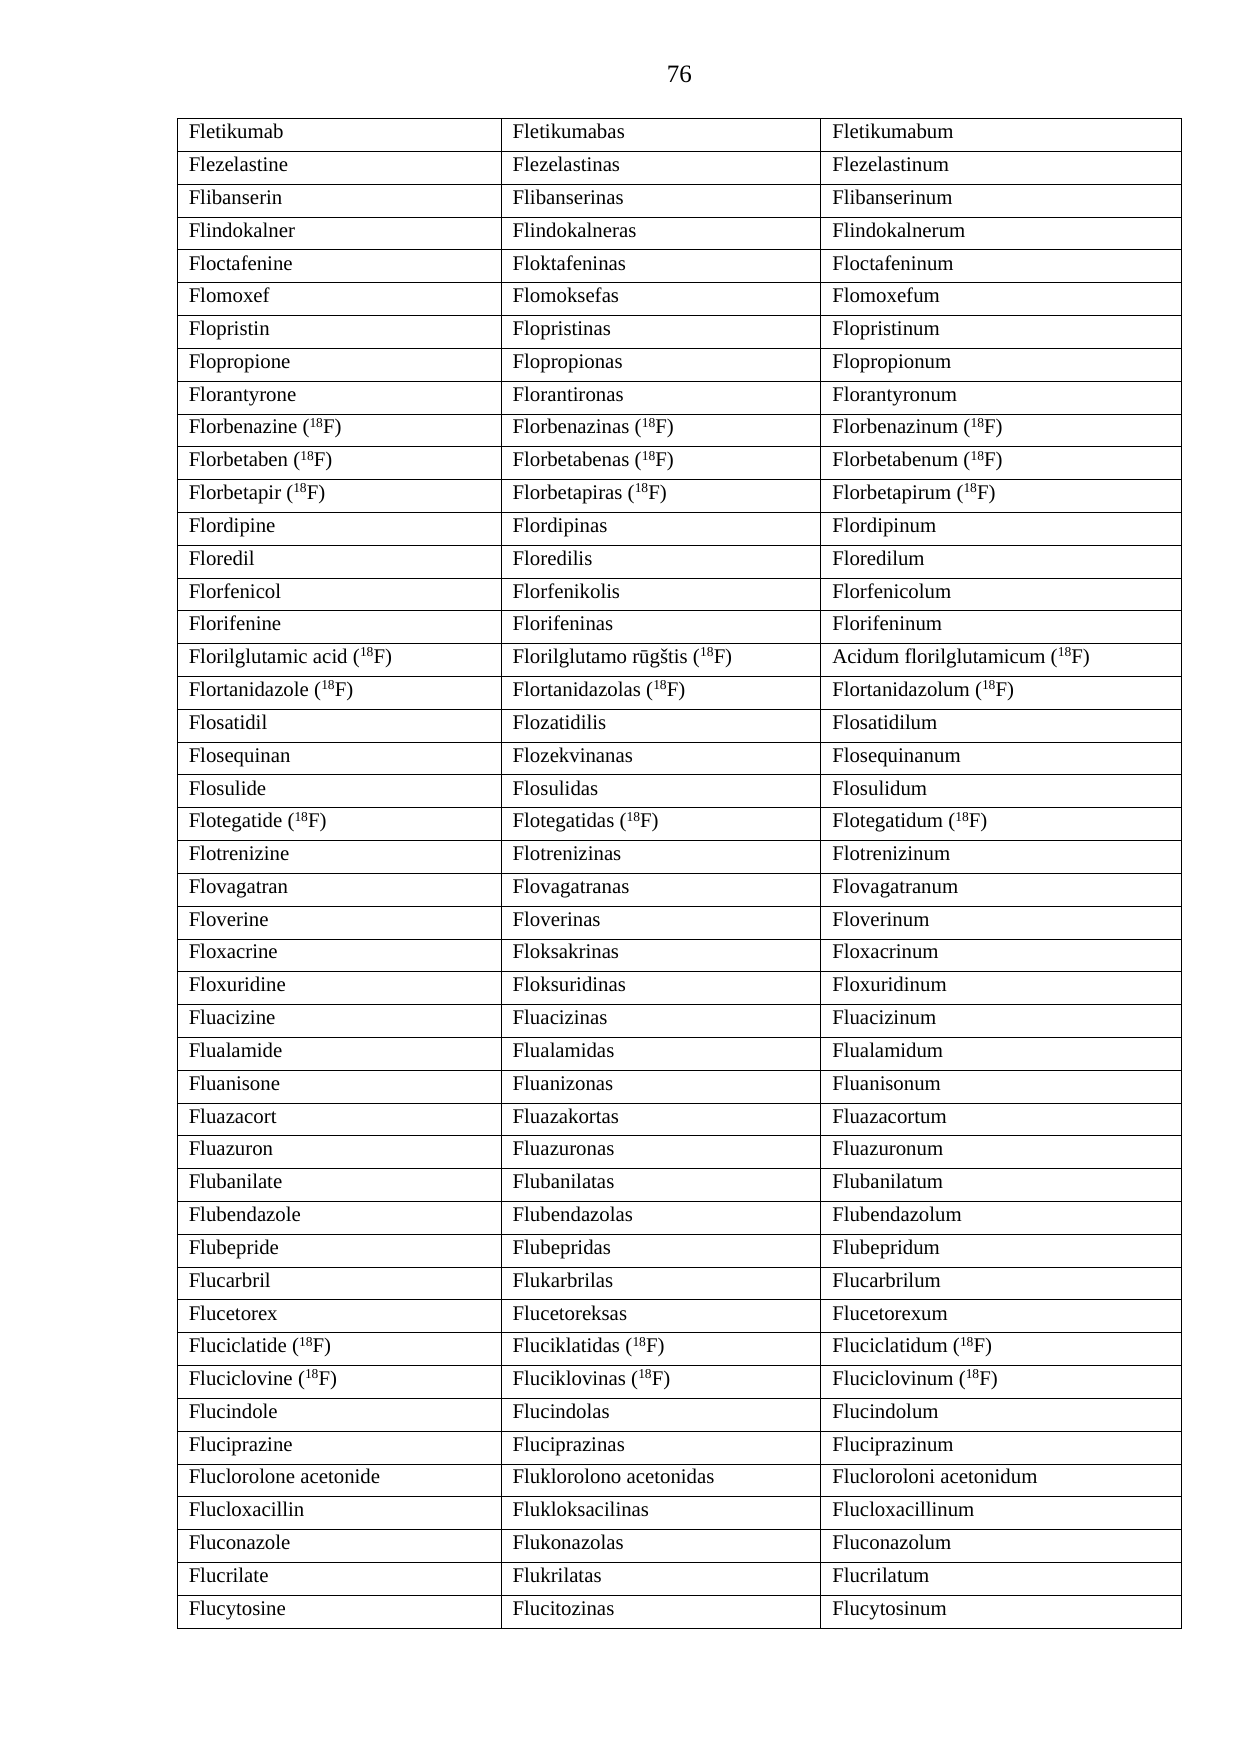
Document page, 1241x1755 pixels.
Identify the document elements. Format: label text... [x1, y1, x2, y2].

table_cell Flukonazolas [502, 1530, 820, 1562]
table_cell Floverine [178, 907, 501, 938]
table_cell Flucrilate [178, 1563, 501, 1595]
table_cell Floverinas [502, 907, 820, 938]
table_cell Flotrenizinas [502, 841, 820, 873]
table_cell Fluciclovine (18F) [178, 1366, 501, 1398]
table_cell Fluanizonas [502, 1071, 820, 1102]
table_cell Fletikumab [178, 119, 501, 151]
table_cell Flubepridas [502, 1235, 820, 1267]
table_cell Flotegatidas (18F) [502, 808, 820, 840]
table_cell Flubanilate [178, 1169, 501, 1201]
table_cell Fluciclovinum (18F) [821, 1366, 1181, 1398]
table_cell Floctafenine [178, 250, 501, 282]
table_cell Floksuridinas [502, 972, 820, 1004]
table_cell Flucarbril [178, 1268, 501, 1299]
table_cell Fletikumabum [821, 119, 1181, 151]
table_cell Floredilis [502, 546, 820, 577]
table_cell Flortanidazolum (18F) [821, 677, 1181, 709]
table_cell Flopropione [178, 349, 501, 381]
table_cell Flucindole [178, 1399, 501, 1431]
table_cell Flopropionum [821, 349, 1181, 381]
table_cell Flindokalner [178, 218, 501, 249]
table_cell Fluciprazinum [821, 1432, 1181, 1463]
table_cell Flomoxef [178, 283, 501, 315]
table_cell Flezelastinum [821, 152, 1181, 184]
table_cell Fluazacortum [821, 1104, 1181, 1135]
table_cell Fluciprazine [178, 1432, 501, 1463]
table_cell Flucloroloni acetonidum [821, 1465, 1181, 1496]
table_cell Flordipinas [502, 513, 820, 545]
table_cell Fluanisonum [821, 1071, 1181, 1102]
table_cell Flomoksefas [502, 283, 820, 315]
table_cell Floxuridinum [821, 972, 1181, 1004]
table_cell Fluconazolum [821, 1530, 1181, 1562]
table_cell Flotrenizinum [821, 841, 1181, 873]
table_cell Flovagatranas [502, 874, 820, 906]
table_cell Fluacizinum [821, 1005, 1181, 1037]
table_cell Floksakrinas [502, 940, 820, 971]
table_cell Flosatidilum [821, 710, 1181, 742]
table_cell Floctafeninum [821, 250, 1181, 282]
table_cell Flucindolum [821, 1399, 1181, 1431]
table_cell Flukrilatas [502, 1563, 820, 1595]
table_cell Florbetapiras (18F) [502, 480, 820, 512]
table_cell Flucytosine [178, 1596, 501, 1627]
table_cell Flubepridum [821, 1235, 1181, 1267]
table_cell Flualamide [178, 1038, 501, 1070]
table_cell Flomoxefum [821, 283, 1181, 315]
table_cell Flukarbrilas [502, 1268, 820, 1299]
table_cell Florilglutamic acid (18F) [178, 644, 501, 676]
table_cell Fluciclatide (18F) [178, 1333, 501, 1365]
table_cell Flubendazole [178, 1202, 501, 1234]
table_cell Fluciclatidum (18F) [821, 1333, 1181, 1365]
table_cell Flortanidazole (18F) [178, 677, 501, 709]
table_cell Flosulide [178, 775, 501, 807]
table_cell Florantironas [502, 382, 820, 413]
table_cell Flubendazolas [502, 1202, 820, 1234]
table_cell Fluazuronas [502, 1136, 820, 1168]
table_cell Flibanserin [178, 185, 501, 217]
table_cell Flordipine [178, 513, 501, 545]
table_cell Flubendazolum [821, 1202, 1181, 1234]
table_cell Flosulidum [821, 775, 1181, 807]
table_cell Flucetorexum [821, 1300, 1181, 1332]
table_cell Florbetabenas (18F) [502, 447, 820, 479]
table_cell Flibanserinas [502, 185, 820, 217]
table_cell Flezelastine [178, 152, 501, 184]
table_cell Flovagatran [178, 874, 501, 906]
table_cell Florfenicolum [821, 579, 1181, 610]
table_cell Flindokalnerum [821, 218, 1181, 249]
table_cell Fluazuronum [821, 1136, 1181, 1168]
table_cell Fluacizine [178, 1005, 501, 1037]
table_cell Flotegatide (18F) [178, 808, 501, 840]
table_cell Fluclorolone acetonide [178, 1465, 501, 1496]
table_cell Flucindolas [502, 1399, 820, 1431]
table_cell Flubanilatum [821, 1169, 1181, 1201]
table_cell Flucytosinum [821, 1596, 1181, 1627]
table_cell Flukloksacilinas [502, 1497, 820, 1529]
table_cell Floredilum [821, 546, 1181, 577]
table_cell Flordipinum [821, 513, 1181, 545]
table_cell Flubepride [178, 1235, 501, 1267]
table_cell Florifenine [178, 611, 501, 643]
table_cell Flualamidas [502, 1038, 820, 1070]
table_cell Florifeninas [502, 611, 820, 643]
table_cell Flualamidum [821, 1038, 1181, 1070]
table_cell Flosatidil [178, 710, 501, 742]
table_cell Flopristinas [502, 316, 820, 348]
table_cell Florbenazinum (18F) [821, 415, 1181, 446]
table_cell Floredil [178, 546, 501, 577]
table_cell Florbenazinas (18F) [502, 415, 820, 446]
table_cell Flopristinum [821, 316, 1181, 348]
table_cell Florilglutamo rūgštis (18F) [502, 644, 820, 676]
table_cell Flopropionas [502, 349, 820, 381]
table_cell Fluazacort [178, 1104, 501, 1135]
table_cell Flosulidas [502, 775, 820, 807]
table_cell Florfenicol [178, 579, 501, 610]
table_cell Flucetoreksas [502, 1300, 820, 1332]
table_cell Florbenazine (18F) [178, 415, 501, 446]
table_cell Fluazakortas [502, 1104, 820, 1135]
table_cell Floktafeninas [502, 250, 820, 282]
table_cell Florbetabenum (18F) [821, 447, 1181, 479]
table_cell Flezelastinas [502, 152, 820, 184]
table_cell Fluciprazinas [502, 1432, 820, 1463]
table_cell Florbetaben (18F) [178, 447, 501, 479]
table_cell Flovagatranum [821, 874, 1181, 906]
table_cell Florantyronum [821, 382, 1181, 413]
table_cell Flucarbrilum [821, 1268, 1181, 1299]
table_cell Flindokalneras [502, 218, 820, 249]
table_cell Fluklorolono acetonidas [502, 1465, 820, 1496]
table_cell Florbetapir (18F) [178, 480, 501, 512]
table_cell Flosequinan [178, 743, 501, 774]
table_cell Flucloxacillin [178, 1497, 501, 1529]
table_cell Flozatidilis [502, 710, 820, 742]
table_cell Floxacrine [178, 940, 501, 971]
table_cell Fluazuron [178, 1136, 501, 1168]
table_cell Flopristin [178, 316, 501, 348]
table_cell Florifeninum [821, 611, 1181, 643]
table_cell Flibanserinum [821, 185, 1181, 217]
table_cell Flucetorex [178, 1300, 501, 1332]
table_cell Fluciklovinas (18F) [502, 1366, 820, 1398]
table_cell Flosequinanum [821, 743, 1181, 774]
table_cell Flubanilatas [502, 1169, 820, 1201]
table_cell Floxacrinum [821, 940, 1181, 971]
table_cell Fluciklatidas (18F) [502, 1333, 820, 1365]
table_cell Floxuridine [178, 972, 501, 1004]
table_cell Flucrilatum [821, 1563, 1181, 1595]
table_cell Flotegatidum (18F) [821, 808, 1181, 840]
table_cell Acidum florilglutamicum (18F) [821, 644, 1181, 676]
table_cell Floverinum [821, 907, 1181, 938]
table_cell Flucitozinas [502, 1596, 820, 1627]
table_cell Flucloxacillinum [821, 1497, 1181, 1529]
table_cell Fluconazole [178, 1530, 501, 1562]
table_cell Flotrenizine [178, 841, 501, 873]
table_cell Fluanisone [178, 1071, 501, 1102]
table_cell Fletikumabas [502, 119, 820, 151]
table_cell Fluacizinas [502, 1005, 820, 1037]
table_cell Flortanidazolas (18F) [502, 677, 820, 709]
table_cell Florfenikolis [502, 579, 820, 610]
table_cell Flozekvinanas [502, 743, 820, 774]
table_cell Florbetapirum (18F) [821, 480, 1181, 512]
table_cell Florantyrone [178, 382, 501, 413]
